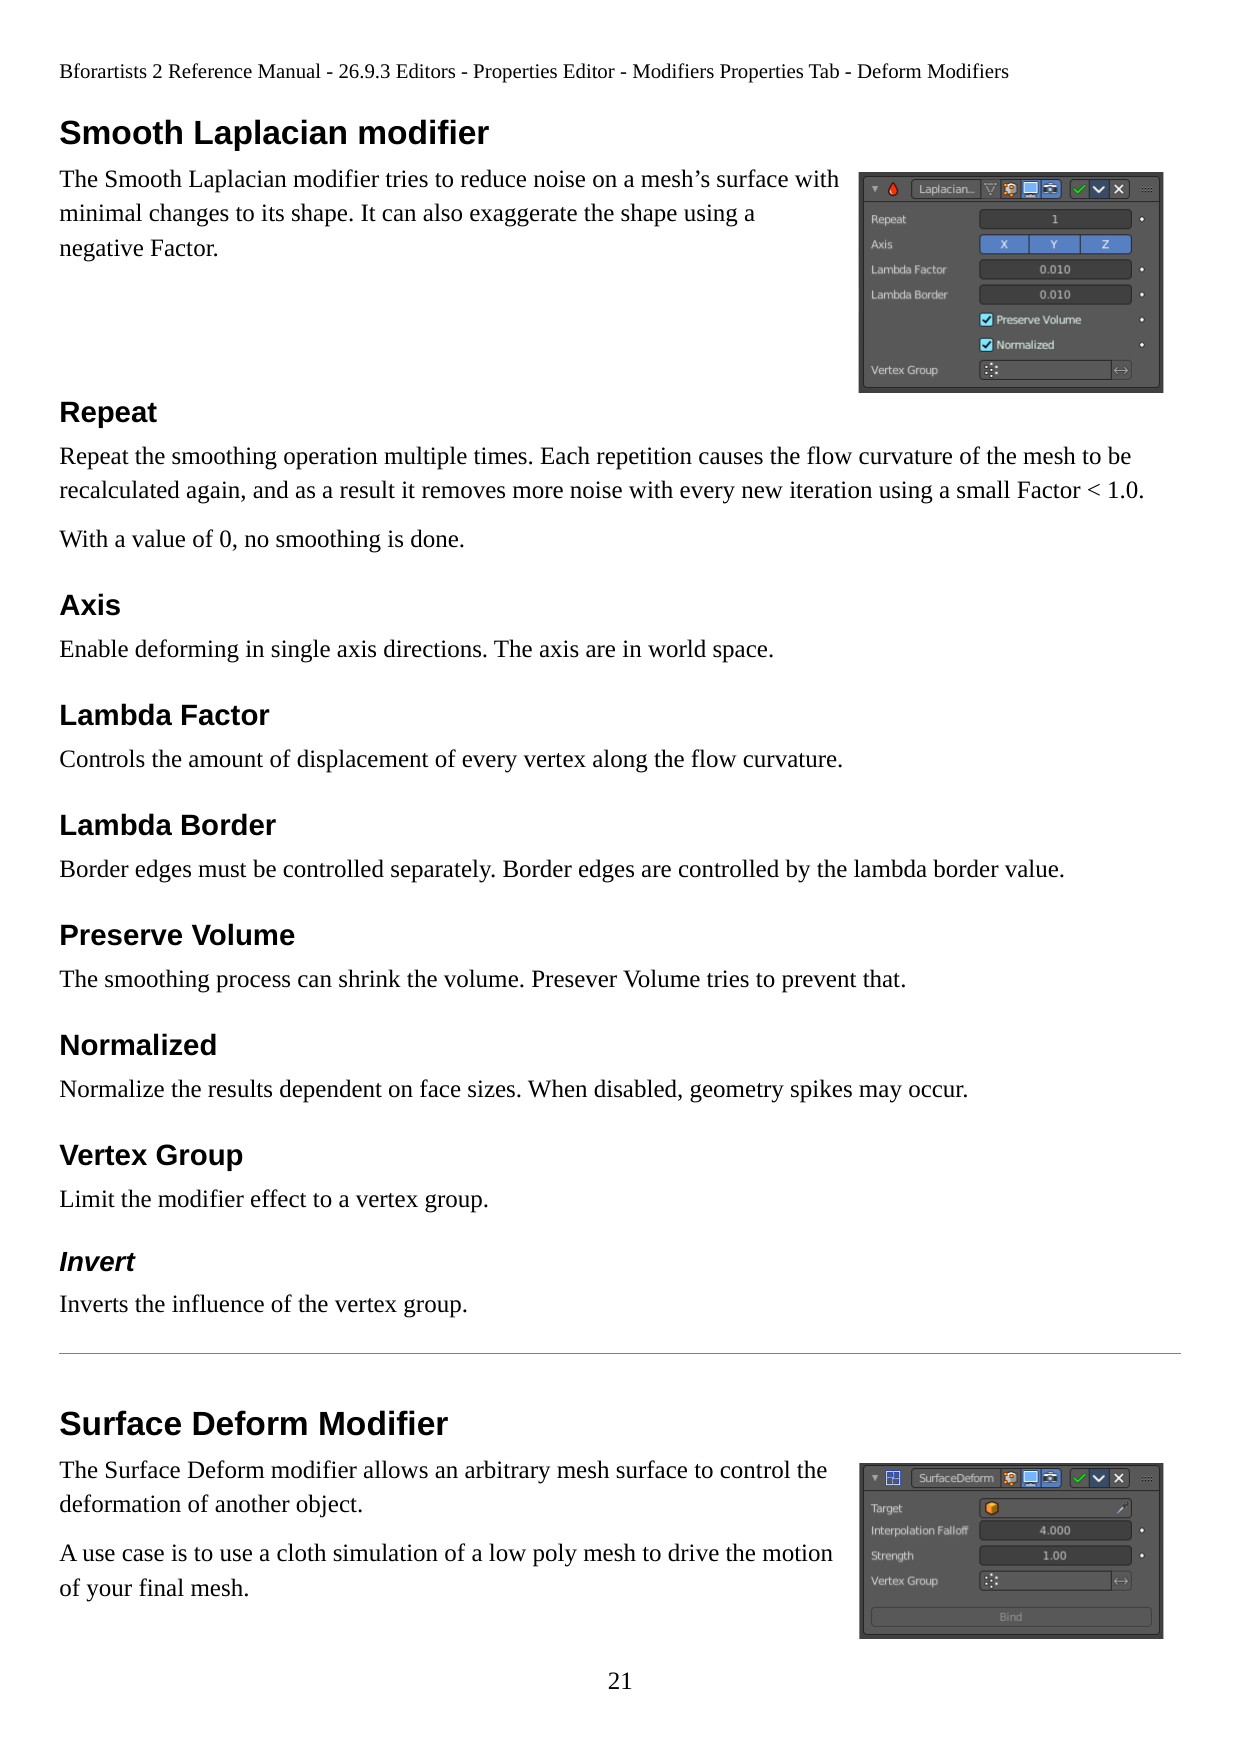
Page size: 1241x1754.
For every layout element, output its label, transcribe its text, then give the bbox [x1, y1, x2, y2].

picture [859, 1463, 1164, 1639]
subtitle Lambda Factor [59, 698, 1181, 732]
text Inverts the influence of the vertex group. [59, 1289, 1181, 1318]
text Normalize the results dependent on face sizes. When disabled, geometry spikes may occur. [59, 1074, 1181, 1102]
subtitle Normalized [59, 1027, 1181, 1061]
text The Smooth Laplacian modifier tries to reduce noise on a mesh’s surface with minimal changes to its shape. It can also exaggerate the shape using a negative Factor. [59, 164, 1181, 261]
text The Surface Deform modifier allows an arbitrary mesh surface to control the deformation of another object. [59, 1455, 1181, 1518]
text Controls the amount of displacement of every vertex along the flow curvature. [59, 744, 1181, 773]
subtitle Vertex Group [59, 1137, 1181, 1171]
text Repeat the smoothing operation multiple times. Each repetition causes the flow curvature of the mesh to be recalculated again, and as a result it removes more noise with every new iteration using a small Factor < 1.0. [59, 441, 1181, 504]
subtitle Axis [59, 588, 1181, 622]
subtitle Lambda Border [59, 808, 1181, 841]
subtitle Repeat [59, 394, 1181, 428]
text With a value of 0, no smoothing is done. [59, 524, 1181, 553]
text The smoothing process can shrink the volume. Presever Volume tries to prevent that. [59, 964, 1181, 993]
text Border edges must be controlled separately. Border edges are controlled by the lambda border value. [59, 854, 1181, 883]
text Enable deforming in single axis directions. The axis are in world space. [59, 634, 1181, 663]
picture [858, 172, 1164, 393]
subtitle Preserve Volume [59, 918, 1181, 951]
text A use case is to use a cloth simulation of a low poly mesh to drive the motion of your final mesh. [59, 1538, 859, 1602]
subtitle Invert [59, 1245, 1181, 1277]
subtitle Surface Deform Modifier [59, 1404, 1181, 1442]
subtitle Smooth Laplacian modifier [59, 113, 1181, 151]
text Limit the modifier effect to a vertex group. [59, 1184, 1181, 1212]
